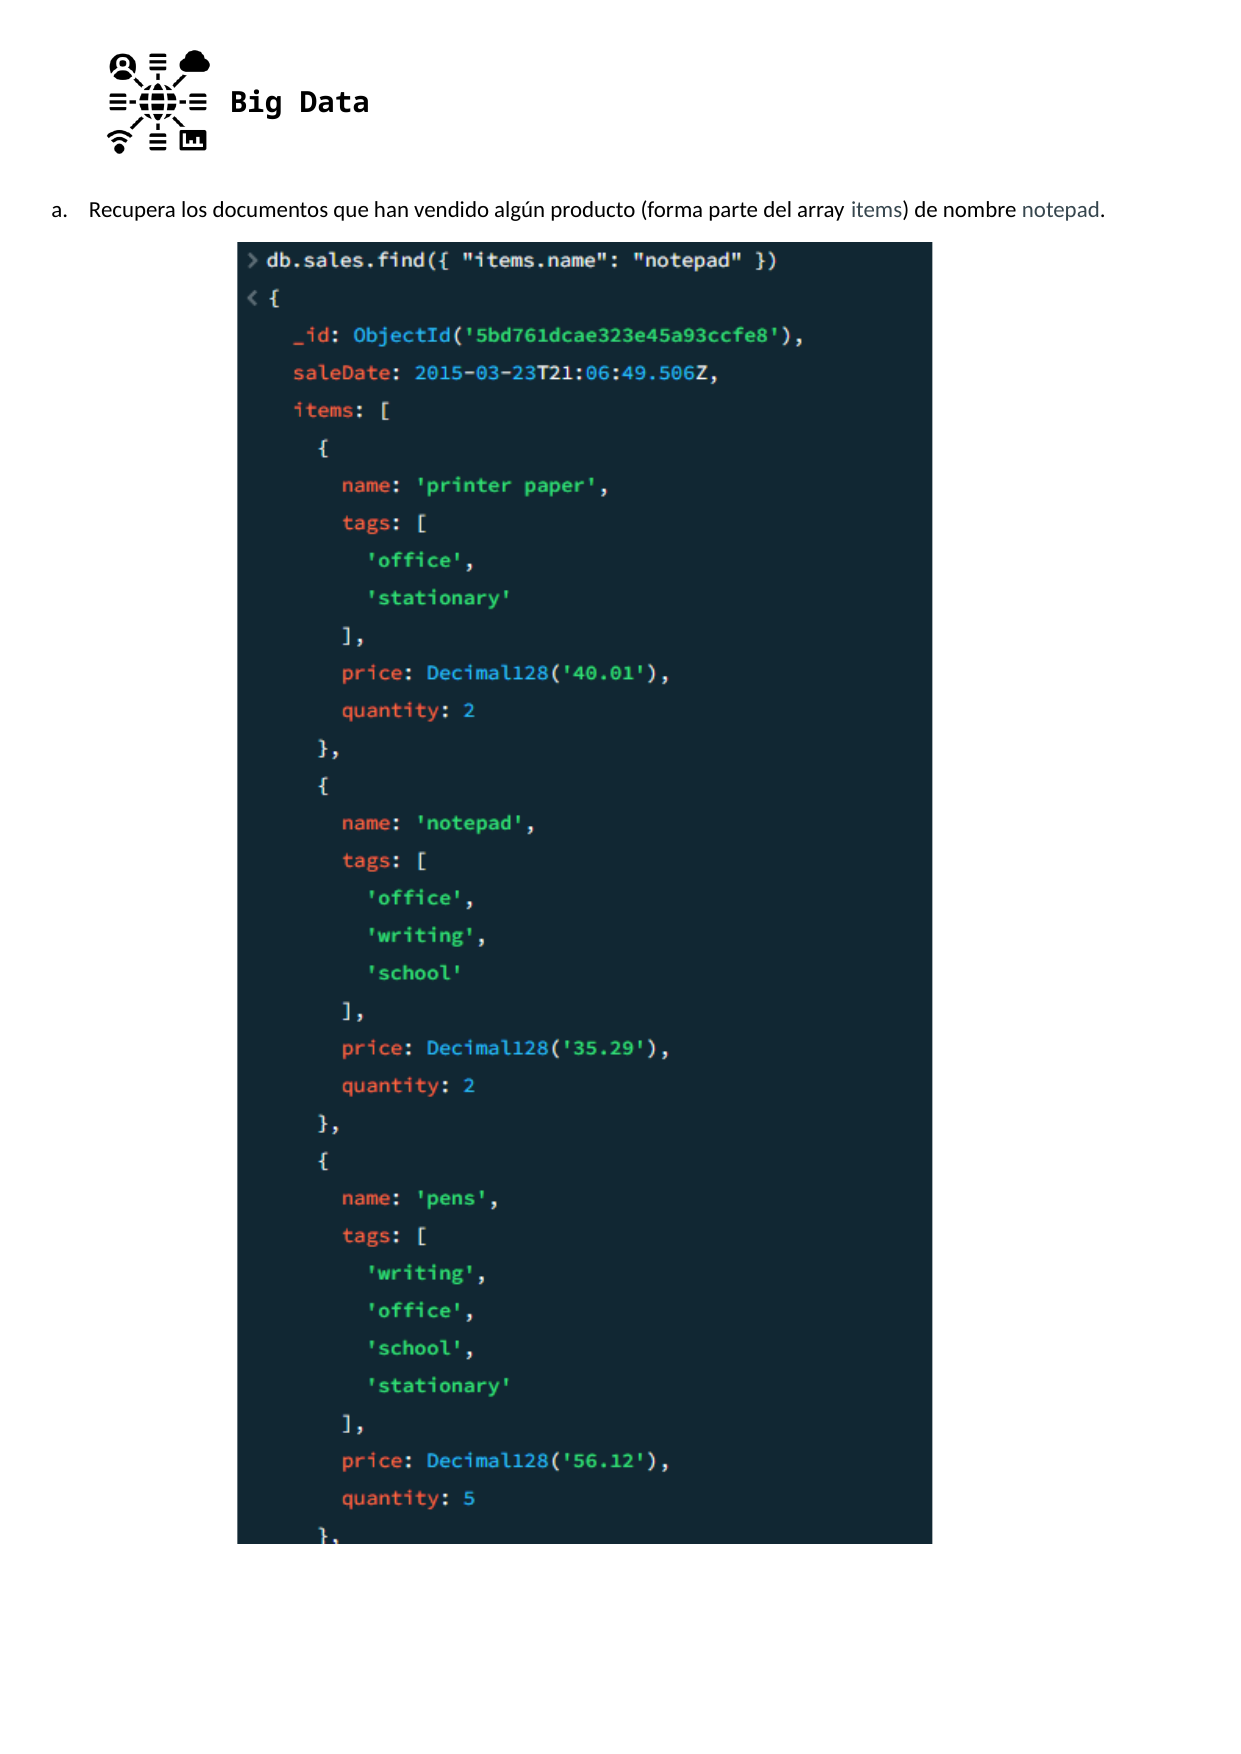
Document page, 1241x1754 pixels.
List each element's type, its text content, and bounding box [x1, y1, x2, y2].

list Recupera los documentos que han vendido algún producto (forma parte del array items) de nombre notepad. [51, 195, 1147, 223]
